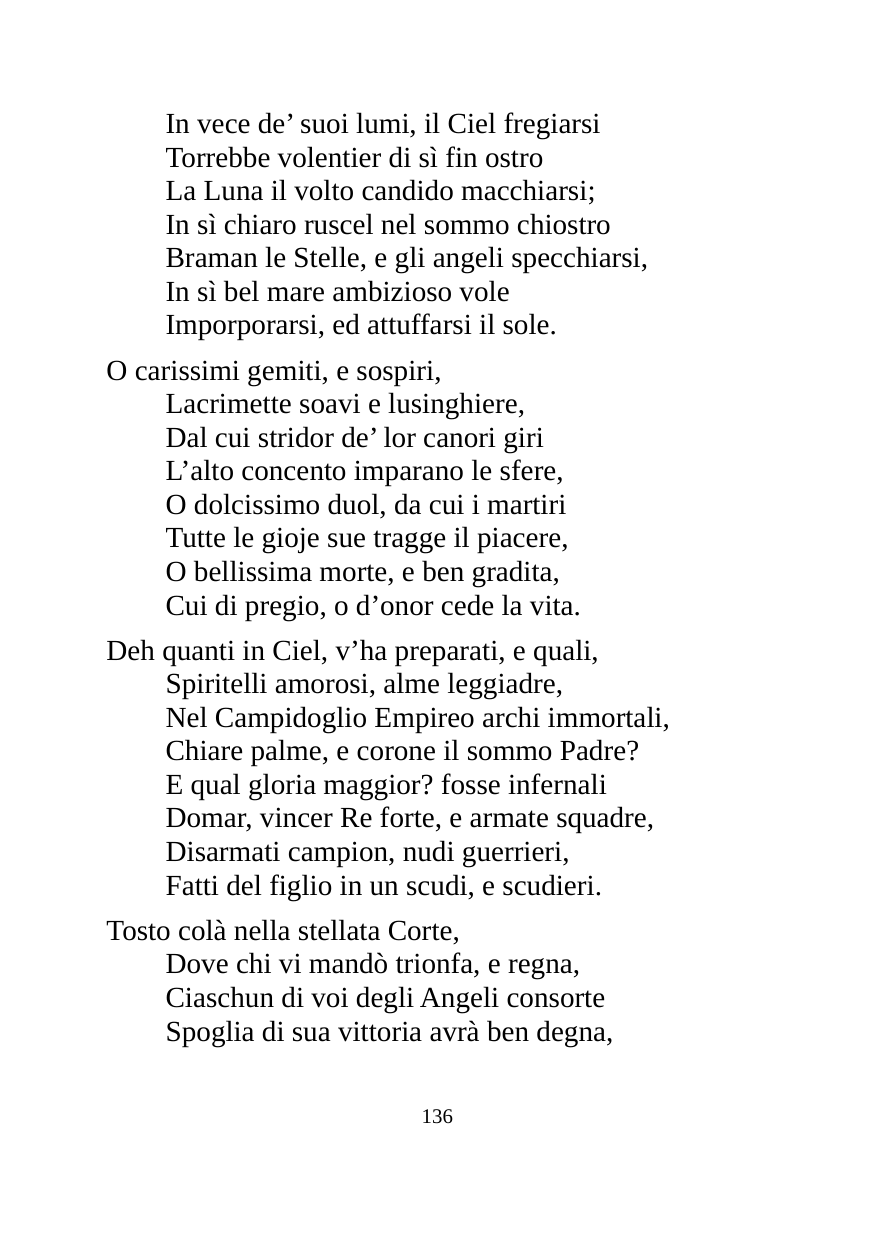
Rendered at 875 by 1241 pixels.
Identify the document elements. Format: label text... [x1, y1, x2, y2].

text Tutte le gioje sue tragge il piacere, [106, 521, 768, 554]
text Fatti del figlio in un scudi, e scudieri. [106, 868, 768, 901]
text Nel Campidoglio Empireo archi immortali, [106, 700, 768, 733]
text Imporporarsi, ed attuffarsi il sole. [106, 307, 768, 341]
text Cui di pregio, o d’onor cede la vita. [106, 588, 768, 621]
text Chiare palme, e corone il sommo Padre? [106, 733, 768, 767]
text Braman le Stelle, e gli angeli specchiarsi, [106, 240, 768, 274]
text Spiritelli amorosi, alme leggiadre, [106, 666, 768, 700]
text Lacrimette soavi e lusinghiere, [106, 386, 768, 420]
text In sì bel mare ambizioso vole [106, 274, 768, 307]
text Domar, vincer Re forte, e armate squadre, [106, 801, 768, 834]
text In sì chiaro ruscel nel sommo chiostro [106, 207, 768, 240]
text O bellissima morte, e ben gradita, [106, 554, 768, 588]
text O carissimi gemiti, e sospiri, [106, 353, 768, 386]
text Ciaschun di voi degli Angeli consorte [106, 980, 768, 1014]
text In vece de’ suoi lumi, il Ciel fregiarsi [106, 106, 768, 140]
text Disarmati campion, nudi guerrieri, [106, 834, 768, 868]
text La Luna il volto candido macchiarsi; [106, 173, 768, 207]
text Torrebbe volentier di sì fin ostro [106, 140, 768, 173]
text Dove chi vi mandò trionfa, e regna, [106, 947, 768, 980]
text L’alto concento imparano le sfere, [106, 453, 768, 487]
text E qual gloria maggior? fosse infernali [106, 767, 768, 801]
text Deh quanti in Ciel, v’ha preparati, e quali, [106, 633, 768, 666]
text O dolcissimo duol, da cui i martiri [106, 487, 768, 521]
text Dal cui stridor de’ lor canori giri [106, 420, 768, 453]
text Tosto colà nella stellata Corte, [106, 913, 768, 947]
text Spoglia di sua vittoria avrà ben degna, [106, 1014, 768, 1047]
